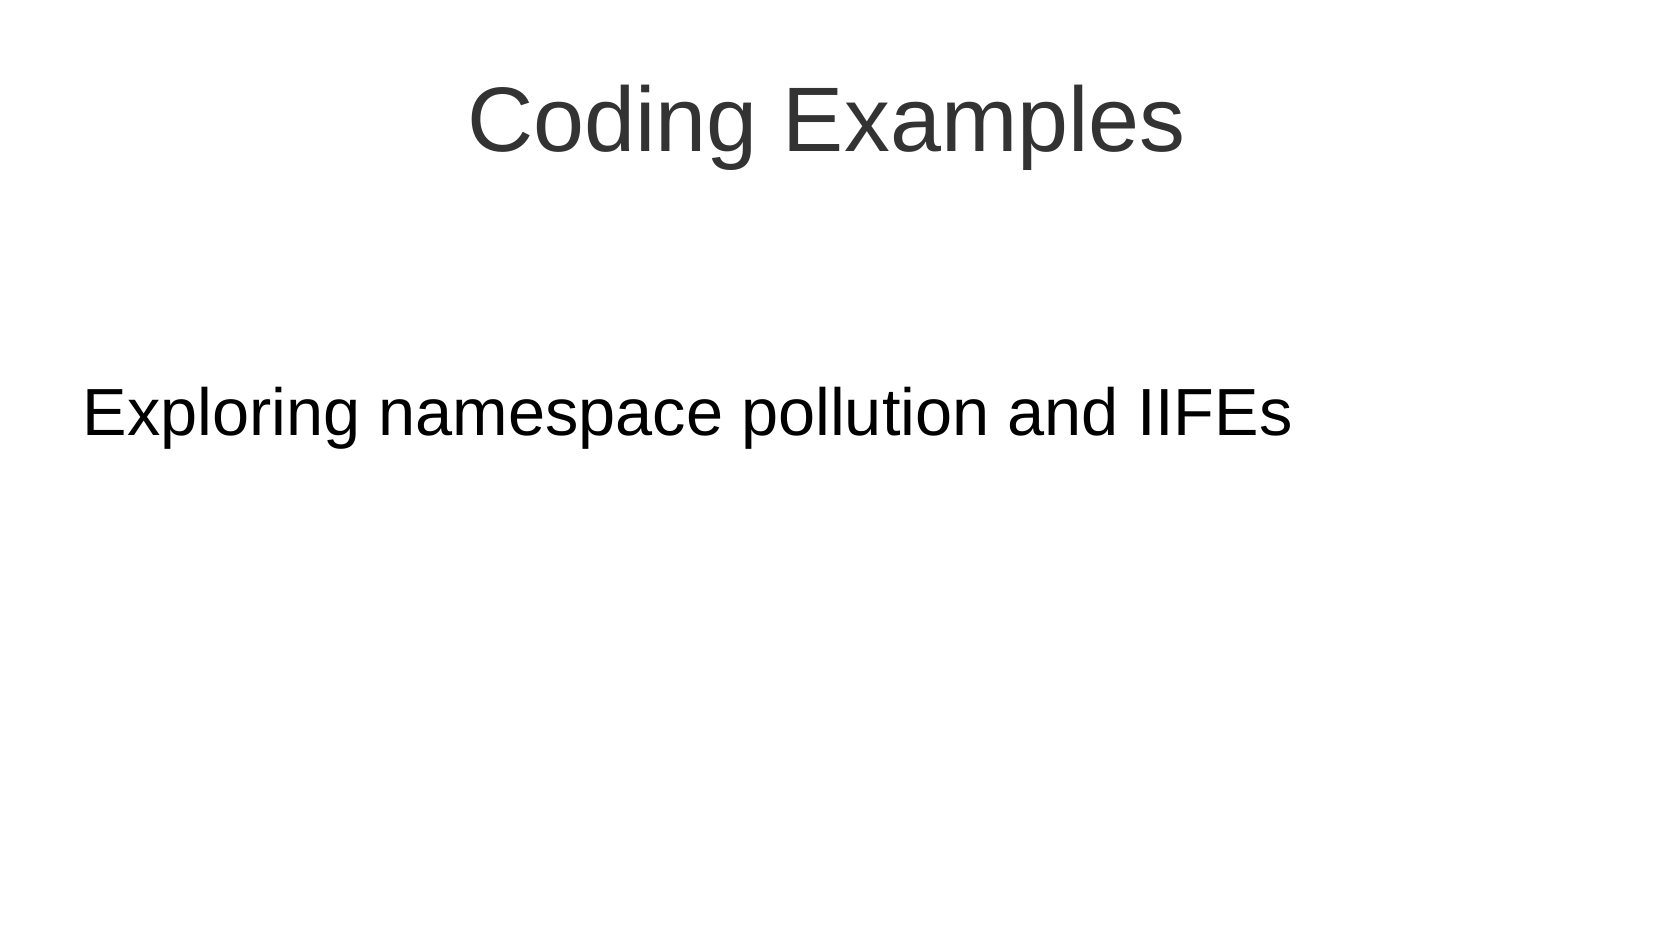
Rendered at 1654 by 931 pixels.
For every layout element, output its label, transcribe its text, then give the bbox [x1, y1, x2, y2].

title Coding Examples [82, 37, 1571, 193]
list Exploring namespace pollution and IIFEs [82, 193, 1546, 811]
